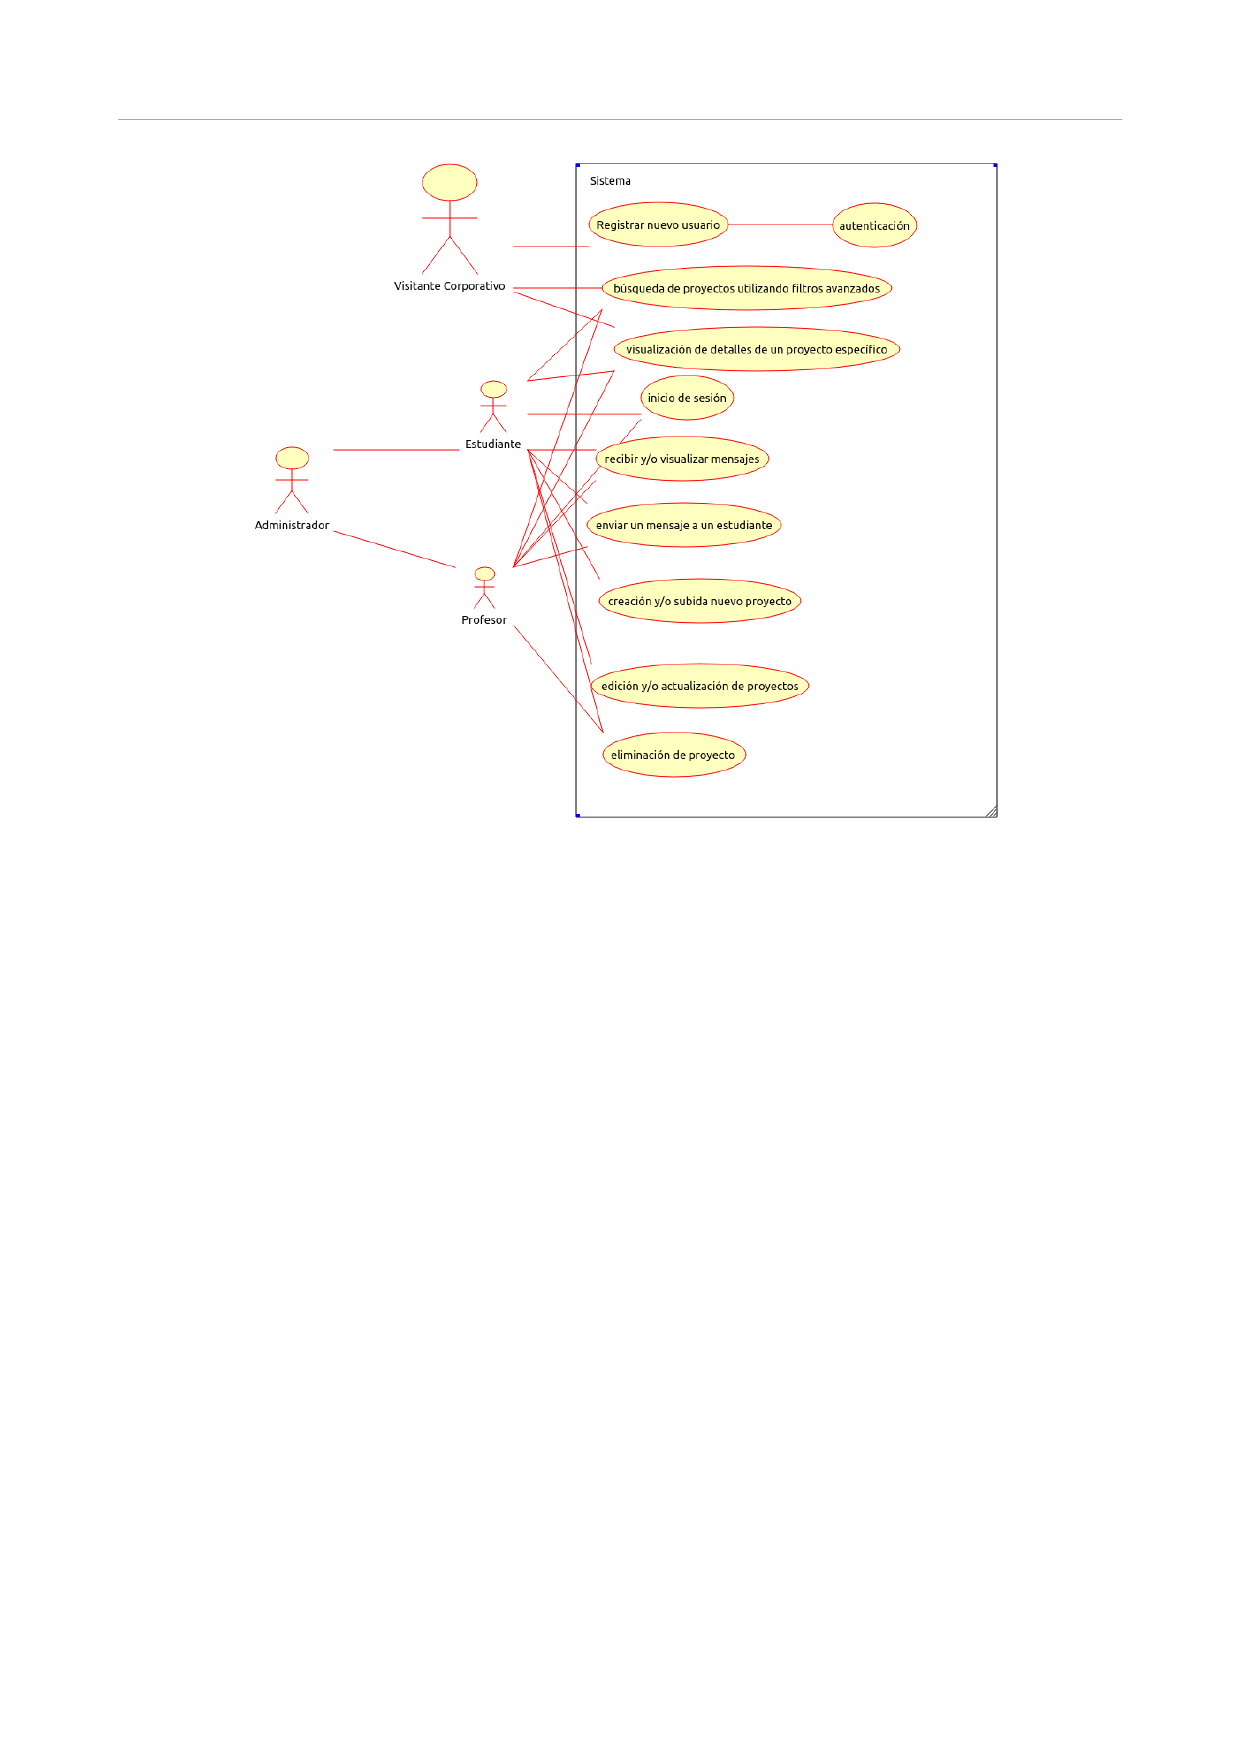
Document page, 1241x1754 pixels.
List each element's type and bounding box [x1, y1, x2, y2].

picture [118, 118, 1123, 854]
